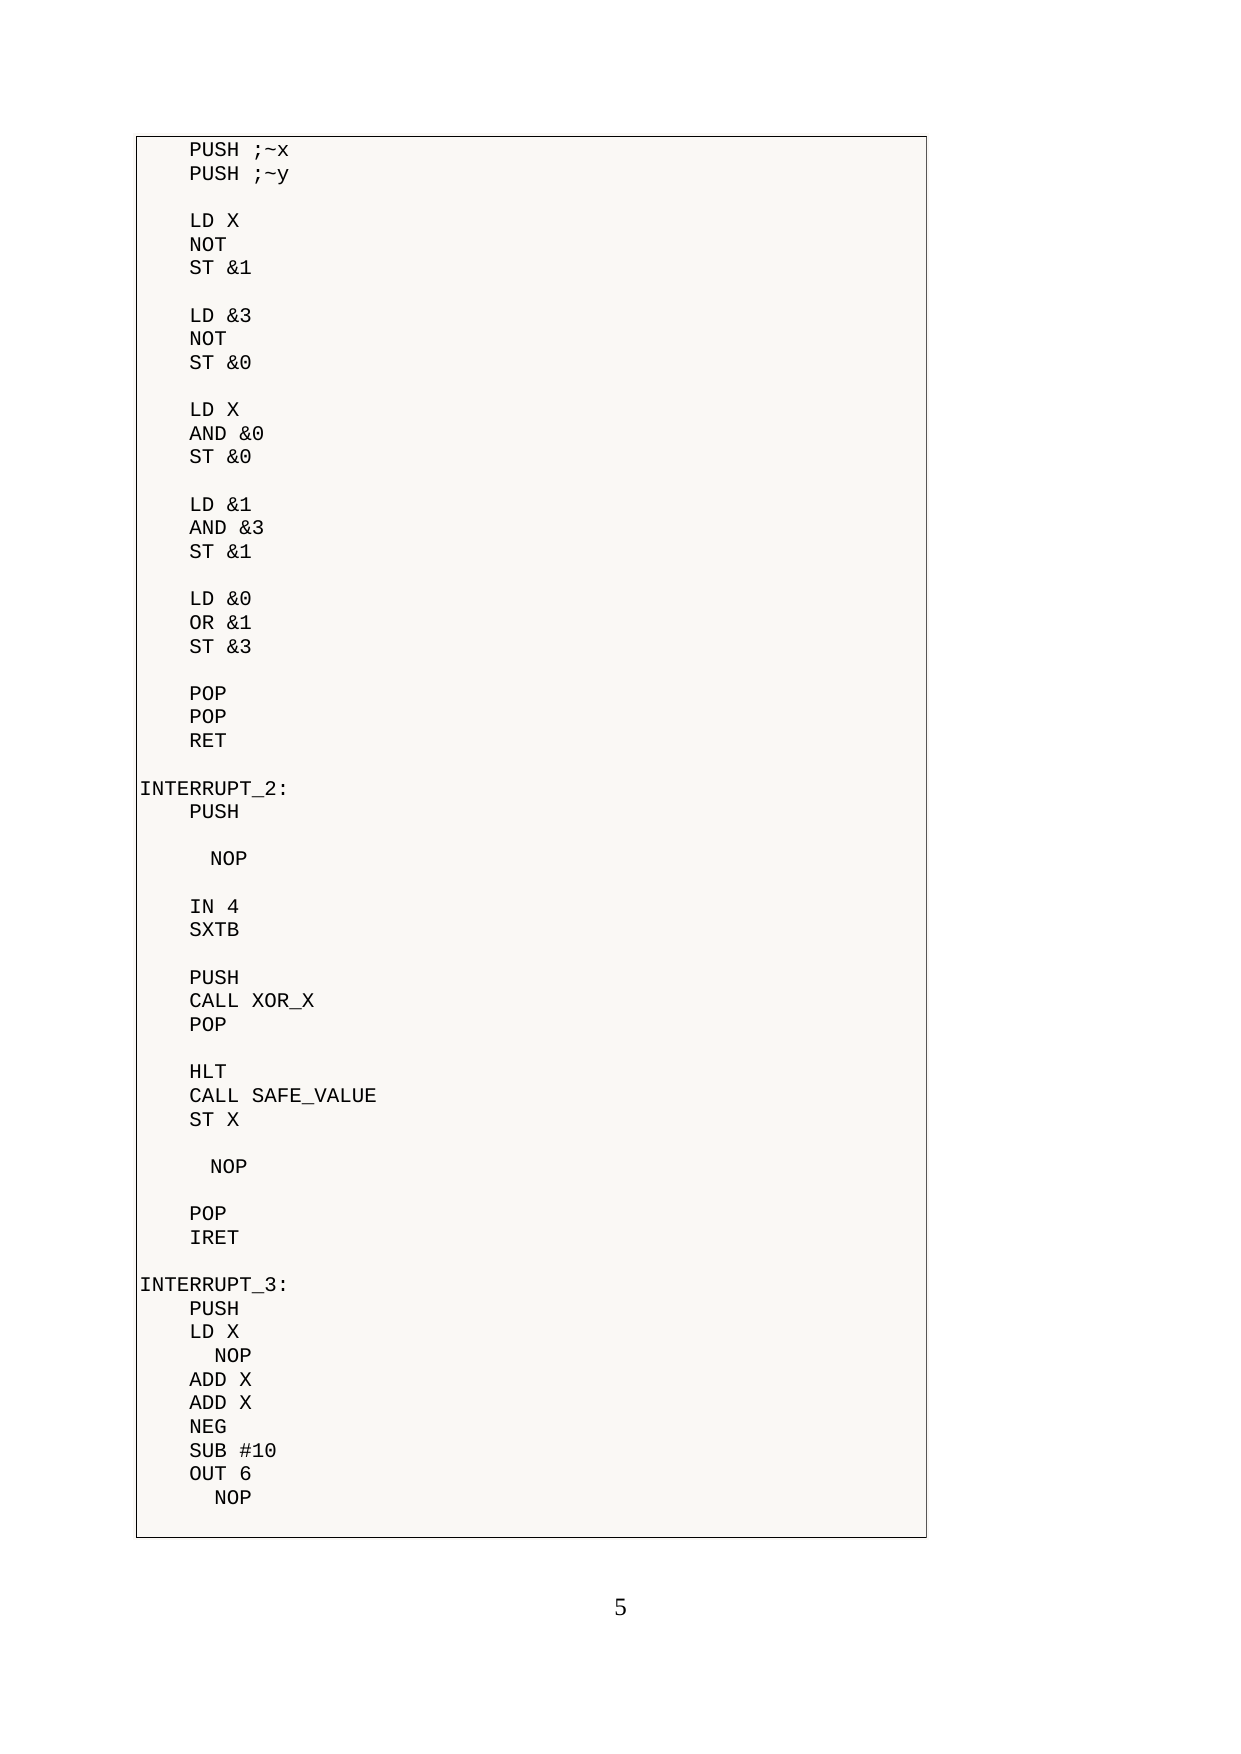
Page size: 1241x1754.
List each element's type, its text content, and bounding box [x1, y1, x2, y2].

table_header PUSH ;~x PUSH ;~y LD X NOT ST &1 LD &3 NOT ST &0 LD X AND &0 ST &0 LD &1 AND &3 ST &1 LD &0 OR &1 ST &3 POP POP RET INTERRUPT_2: PUSH NOP IN 4 SXTB PUSH CALL XOR_X POP HLT CALL SAFE_VALUE ST X NOP POP IRET INTERRUPT_3: PUSH LD X NOP ADD X ADD X NEG SUB #10 OUT 6 NOP [133, 133, 929, 1540]
